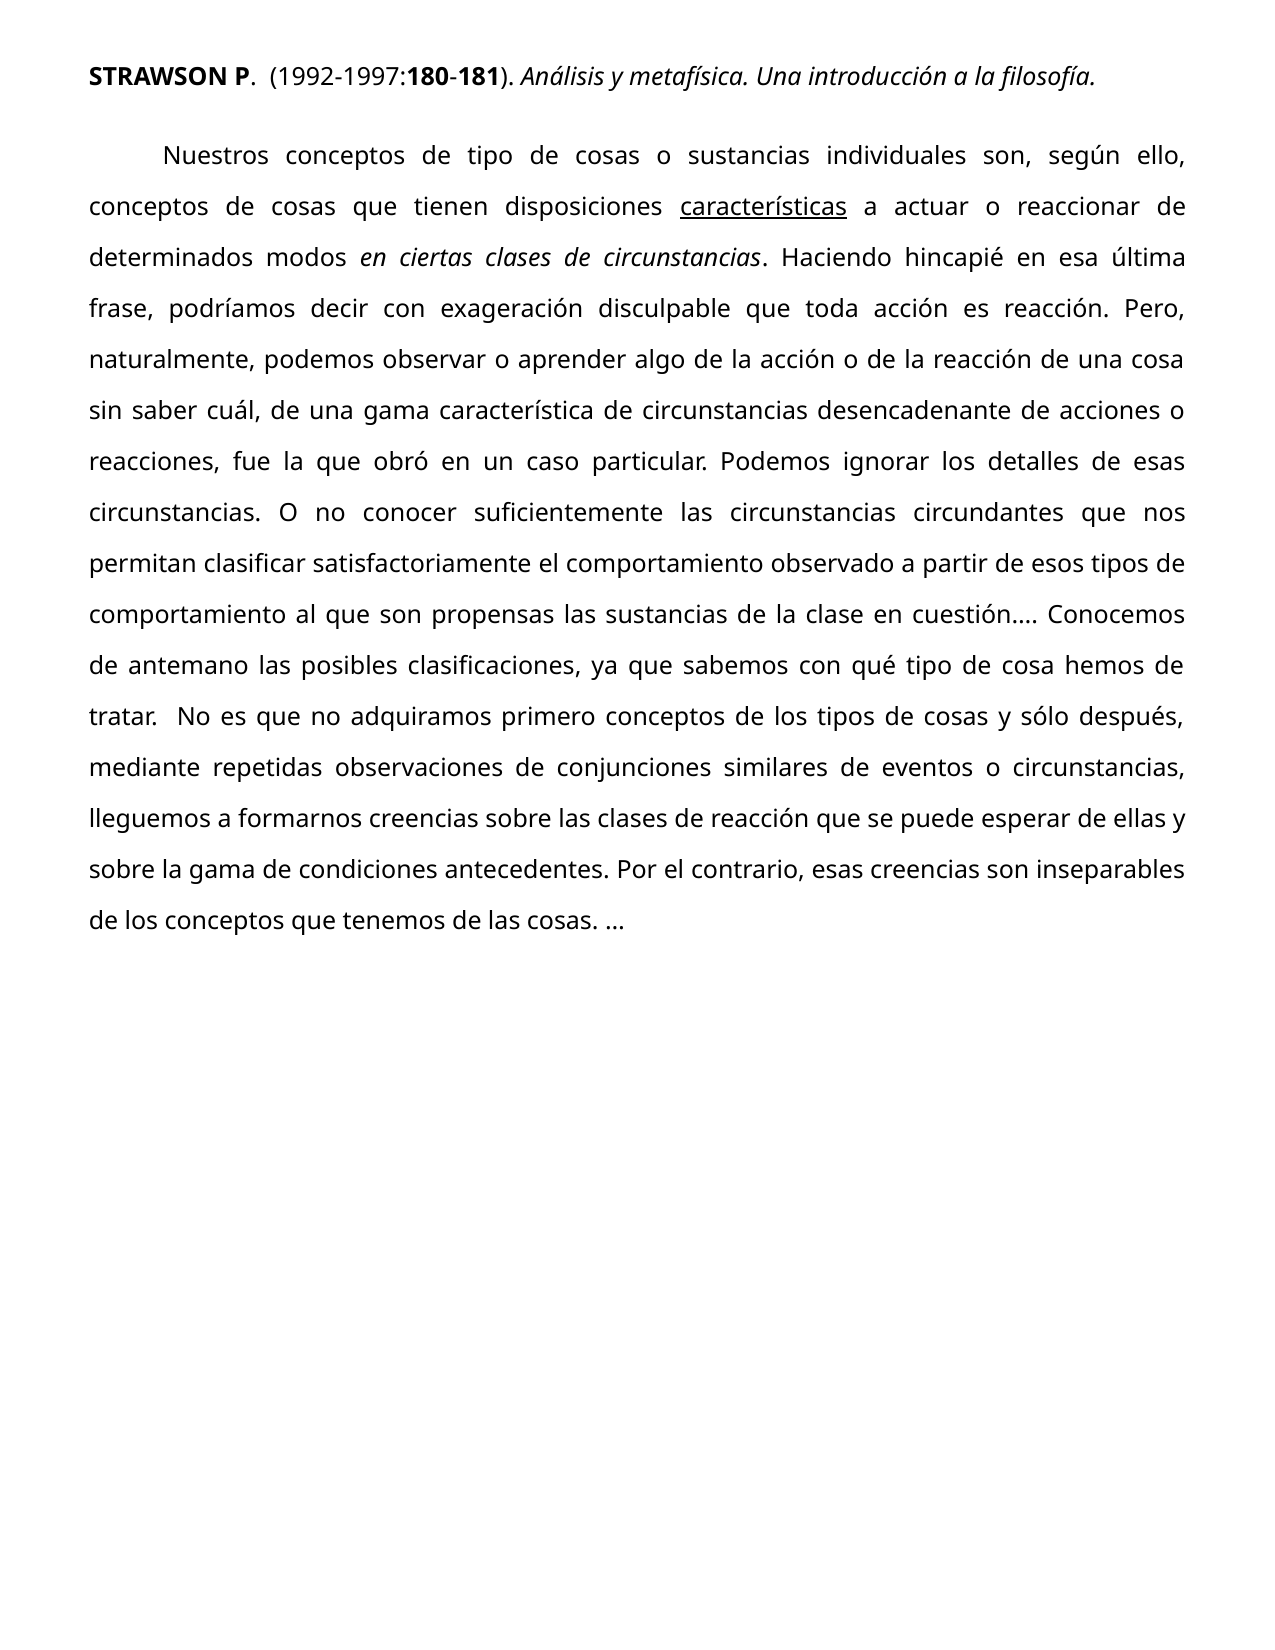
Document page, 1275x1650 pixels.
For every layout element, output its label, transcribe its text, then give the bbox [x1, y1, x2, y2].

text STRAWSON P. (1992-1997:180-181). Análisis y metafísica. Una introducción a la filosofía. [88, 59, 1186, 93]
text Nuestros conceptos de tipo de cosas o sustancias individuales son, según ello, conceptos de cosas que tienen disposiciones características a actuar o reaccionar de determinados modos en ciertas clases de circunstancias. Haciendo hincapié en esa última frase, podríamos decir con exageración disculpable que toda acción es reacción. Pero, naturalmente, podemos observar o aprender algo de la acción o de la reacción de una cosa sin saber cuál, de una gama característica de circunstancias desencadenante de acciones o reacciones, fue la que obró en un caso particular. Podemos ignorar los detalles de esas circunstancias. O no conocer suficientemente las circunstancias circundantes que nos permitan clasificar satisfactoriamente el comportamiento observado a partir de esos tipos de comportamiento al que son propensas las sustancias de la clase en cuestión…. Conocemos de antemano las posibles clasificaciones, ya que sabemos con qué tipo de cosa hemos de tratar. No es que no adquiramos primero conceptos de los tipos de cosas y sólo después, mediante repetidas observaciones de conjunciones similares de eventos o circunstancias, lleguemos a formarnos creencias sobre las clases de reacción que se puede esperar de ellas y sobre la gama de condiciones antecedentes. Por el contrario, esas creencias son inseparables de los conceptos que tenemos de las cosas. … [88, 137, 1186, 937]
